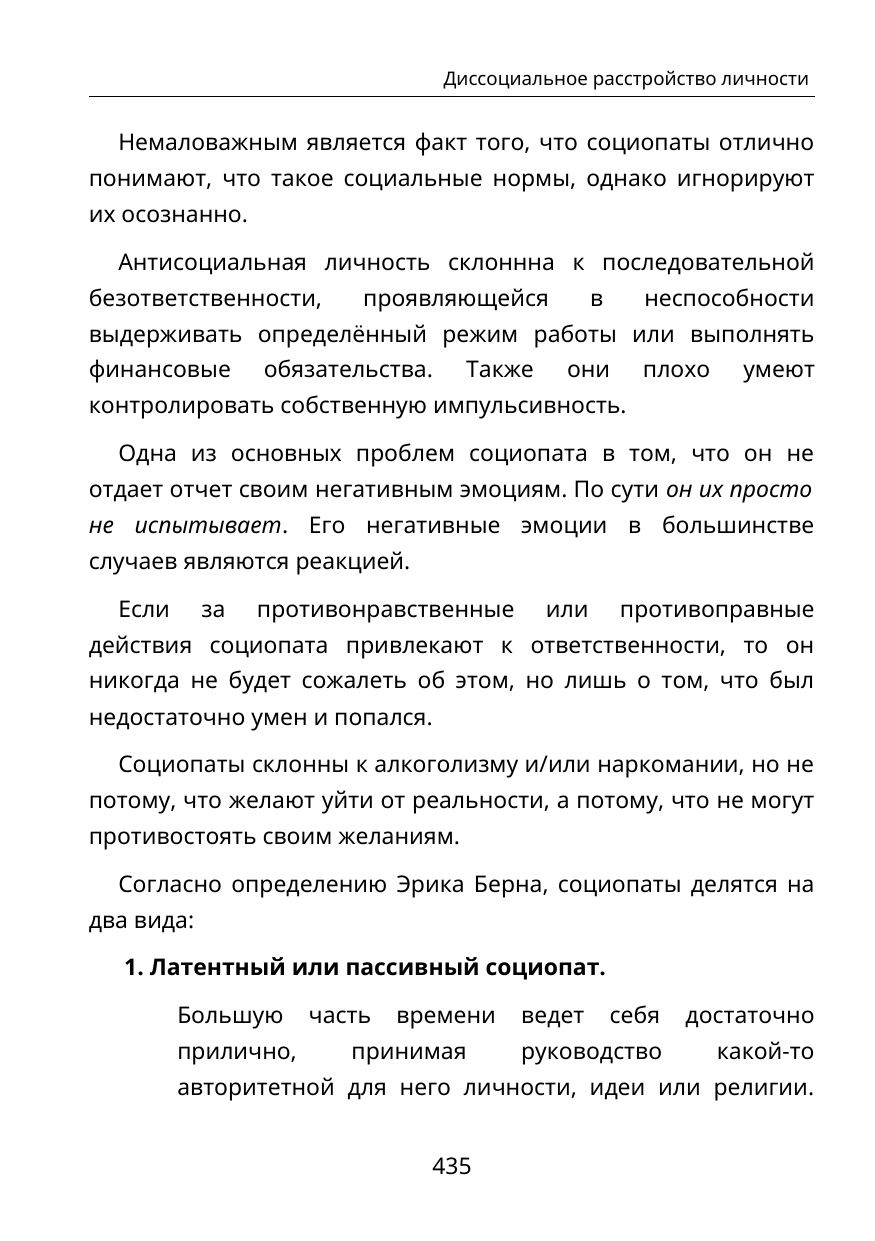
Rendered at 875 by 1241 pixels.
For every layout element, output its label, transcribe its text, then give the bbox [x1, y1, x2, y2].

text Одна из основных проблем социопата в том, что он не отдает отчет своим негативным эмоциям. По сути он их просто не испытывает. Его негативные эмоции в большинстве случаев являются реакцией. [88, 437, 815, 576]
text Если за противонравственные или противоправные действия социопата привлекают к ответственности, то он никогда не будет сожалеть об этом, но лишь о том, что был недостаточно умен и попался. [88, 593, 815, 732]
text Согласно определению Эрика Берна, социопаты делятся на два вида: [88, 868, 815, 935]
text Социопаты склонны к алкоголизму и/или наркомании, но не потому, что желают уйти от реальности, а потому, что не могут противостоять своим желаниям. [88, 748, 815, 851]
list Латентный или пассивный социопат. [118, 951, 815, 983]
list Большую часть времени ведет себя достаточно прилично, принимая руководство какой-то авторитетной для него личности, идеи или религии. [118, 999, 815, 1102]
text Антисоциальная личность склоннна к последовательной безответственности, проявляющейся в неспособности выдерживать определённый режим работы или выполнять финансовые обязательства. Также они плохо умеют контролировать собственную импульсивность. [88, 246, 815, 421]
text Немаловажным является факт того, что социопаты отлично понимают, что такое социальные нормы, однако игнорируют их осознанно. [88, 126, 815, 229]
